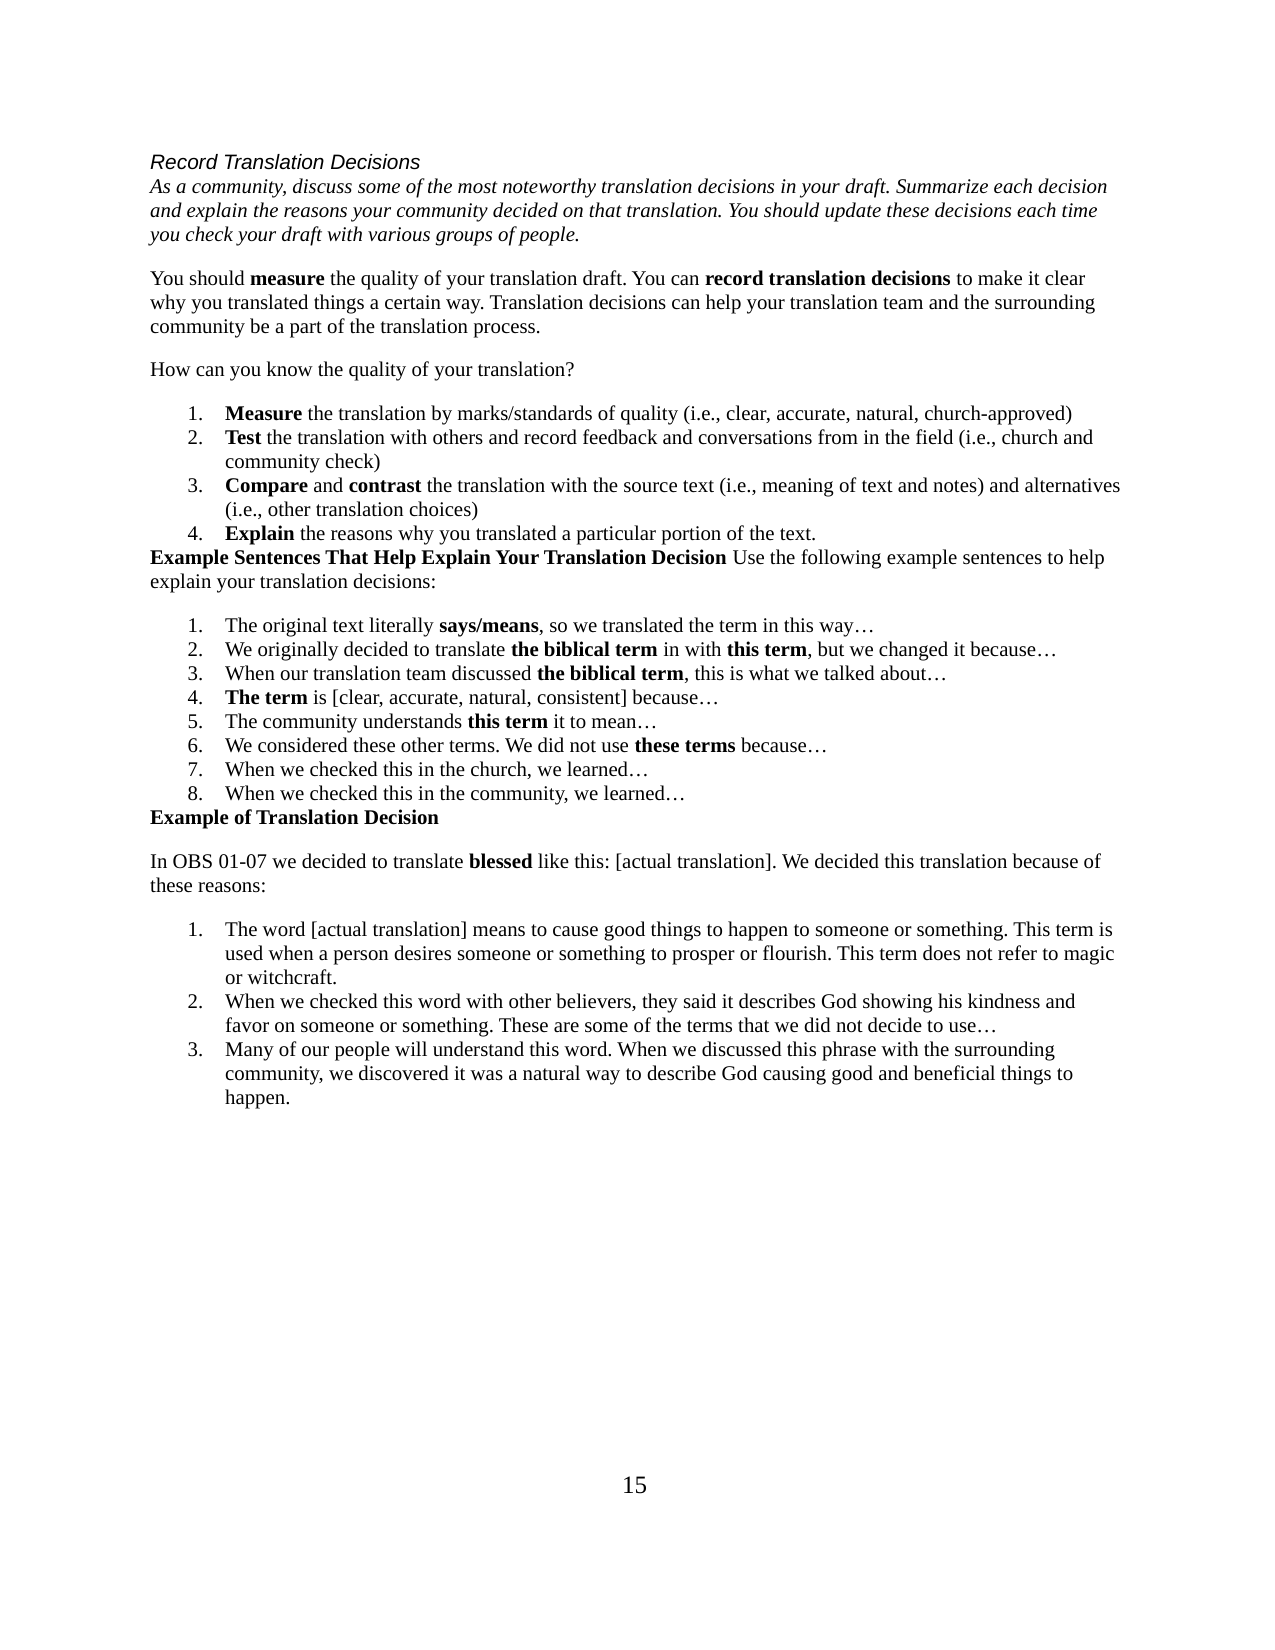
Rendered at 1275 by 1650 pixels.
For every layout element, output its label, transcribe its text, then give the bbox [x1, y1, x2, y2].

list We considered these other terms. We did not use these terms because… [187, 733, 1125, 757]
text Example of Translation Decision [150, 805, 1125, 829]
text In OBS 01-07 we decided to translate blessed like this: [actual translation]. We decided this translation because of these reasons: [150, 849, 1125, 897]
subtitle Record Translation Decisions [150, 150, 1125, 174]
list The original text literally says/means, so we translated the term in this way… [187, 613, 1125, 637]
list Compare and contrast the translation with the source text (i.e., meaning of text and notes) and alternatives (i.e., other translation choices) [187, 473, 1125, 521]
list The community understands this term it to mean… [187, 709, 1125, 733]
list The word [actual translation] means to cause good things to happen to someone or something. This term is used when a person desires someone or something to prosper or flourish. This term does not refer to magic or witchcraft. [187, 916, 1125, 989]
list Many of our people will understand this word. When we discussed this phrase with the surrounding community, we discovered it was a natural way to describe God causing good and beneficial things to happen. [187, 1037, 1125, 1109]
text As a community, discuss some of the most noteworthy translation decisions in your draft. Summarize each decision and explain the reasons your community decided on that translation. You should update these decisions each time you check your draft with various groups of people. [150, 174, 1125, 246]
text You should measure the quality of your translation draft. You can record translation decisions to make it clear why you translated things a certain way. Translation decisions can help your translation team and the surrounding community be a part of the translation process. [150, 266, 1125, 338]
list Explain the reasons why you translated a particular portion of the text. [187, 521, 1125, 545]
list We originally decided to translate the biblical term in with this term, but we changed it because… [187, 637, 1125, 661]
text Example Sentences That Help Explain Your Translation Decision Use the following example sentences to help explain your translation decisions: [150, 545, 1125, 593]
list When we checked this in the church, we learned… [187, 757, 1125, 781]
list Test the translation with others and record feedback and conversations from in the field (i.e., church and community check) [187, 425, 1125, 473]
list Measure the translation by marks/standards of quality (i.e., clear, accurate, natural, church-approved) [187, 401, 1125, 425]
list The term is [clear, accurate, natural, consistent] because… [187, 685, 1125, 709]
list When we checked this in the community, we learned… [187, 781, 1125, 805]
list When our translation team discussed the biblical term, this is what we talked about… [187, 661, 1125, 685]
list When we checked this word with other believers, they said it describes God showing his kindness and favor on someone or something. These are some of the terms that we did not decide to use… [187, 989, 1125, 1037]
text How can you know the quality of your translation? [150, 357, 1125, 381]
